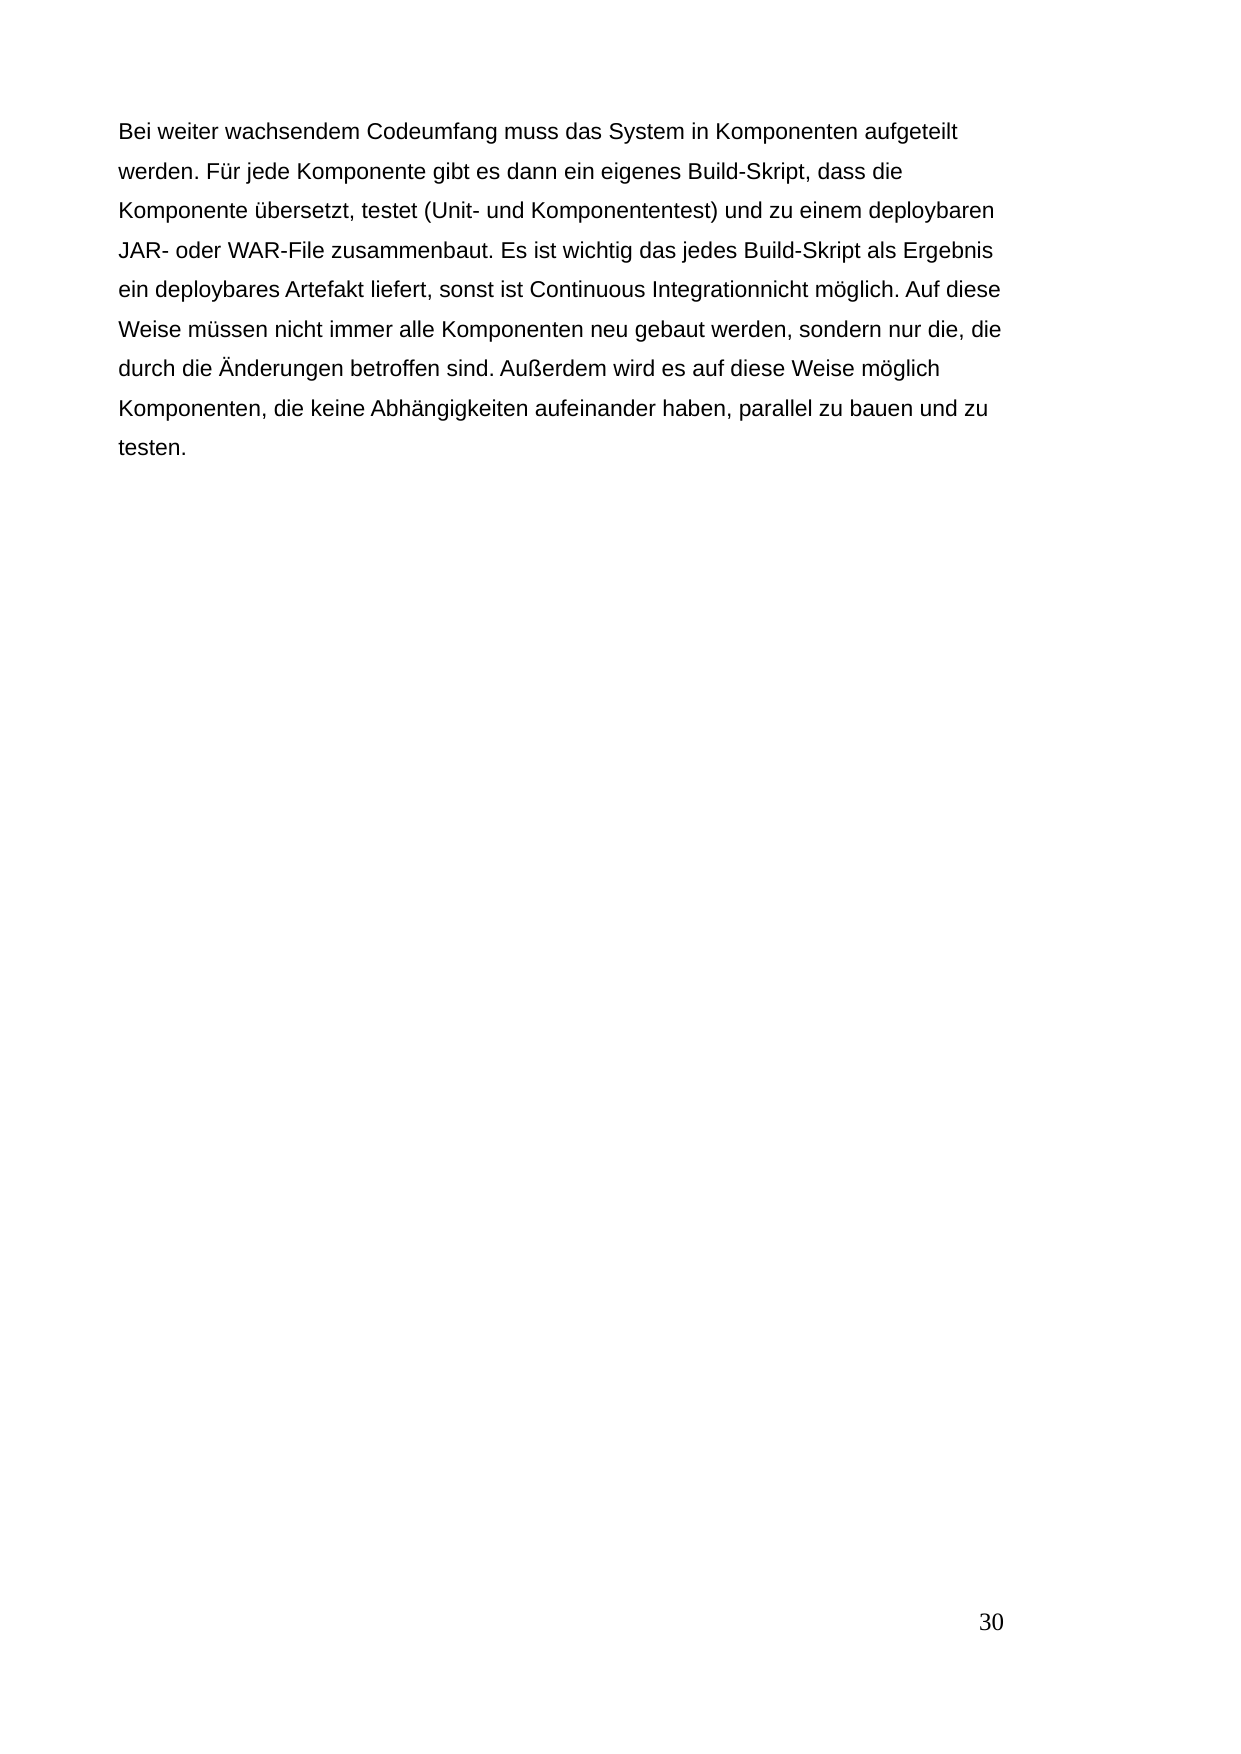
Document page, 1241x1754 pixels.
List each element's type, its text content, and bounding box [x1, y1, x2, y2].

text Bei weiter wachsendem Codeumfang muss das System in Komponenten aufgeteilt werden. Für jede Komponente gibt es dann ein eigenes Build-Skript, dass die Komponente übersetzt, testet (Unit- und Komponententest) und zu einem deploybaren JAR- oder WAR-File zusammenbaut. Es ist wichtig das jedes Build-Skript als Ergebnis ein deploybares Artefakt liefert, sonst ist Continuous Integrationnicht möglich. Auf diese Weise müssen nicht immer alle Komponenten neu gebaut werden, sondern nur die, die durch die Änderungen betroffen sind. Außerdem wird es auf diese Weise möglich Komponenten, die keine Abhängigkeiten aufeinander haben, parallel zu bauen und zu testen. [118, 118, 1004, 460]
